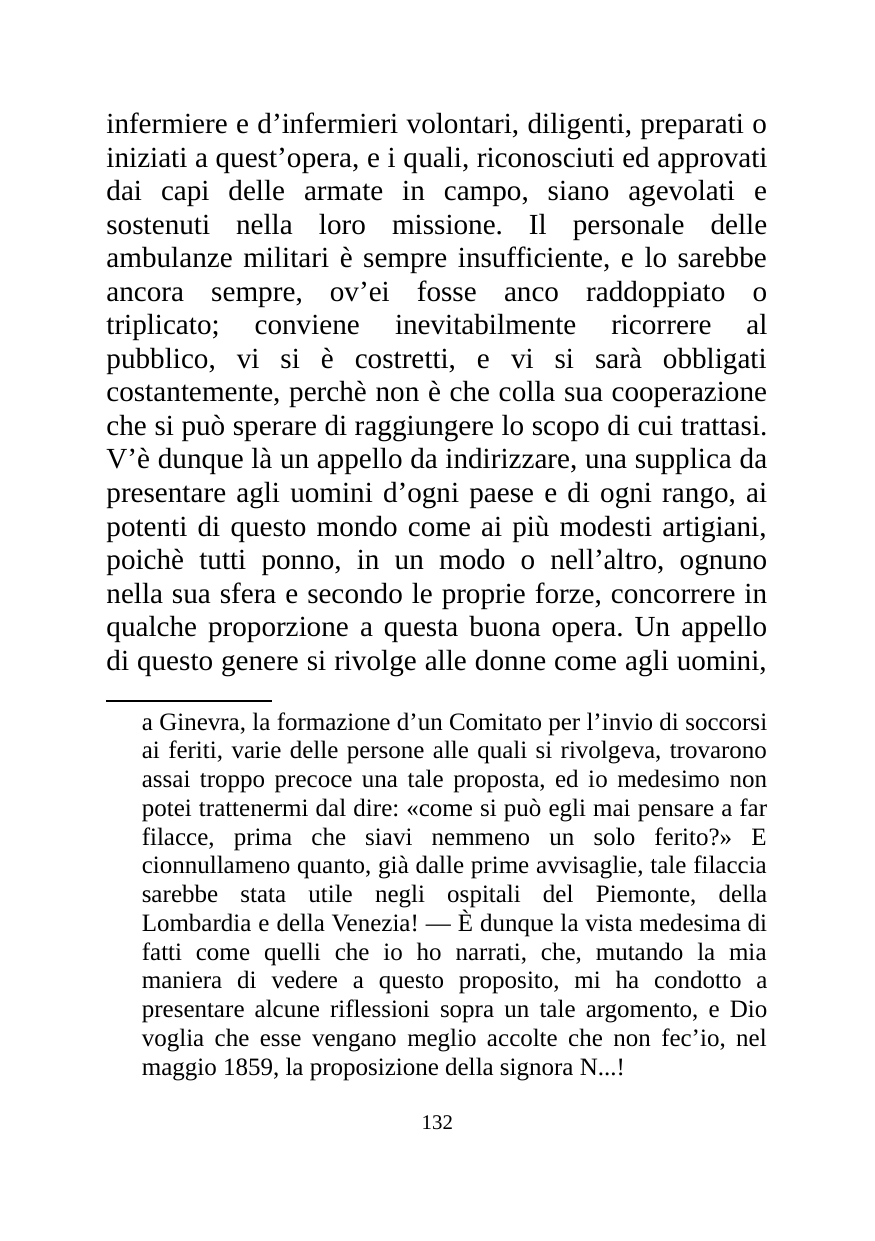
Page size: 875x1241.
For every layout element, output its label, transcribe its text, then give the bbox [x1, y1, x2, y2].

text a Ginevra, la formazione d’un Comitato per l’invio di soccorsi ai feriti, varie delle persone alle quali si rivolgeva, trovarono assai troppo precoce una tale proposta, ed io medesimo non potei trattenermi dal dire: «come si può egli mai pensare a far filacce, prima che siavi nemmeno un solo ferito?» E cionnullameno quanto, già dalle prime avvisaglie, tale filaccia sarebbe stata utile negli ospitali del Piemonte, della Lombardia e della Venezia! — È dunque la vista medesima di fatti come quelli che io ho narrati, che, mutando la mia maniera di vedere a questo proposito, mi ha condotto a presentare alcune riflessioni sopra un tale argomento, e Dio voglia che esse vengano meglio accolte che non fec’io, nel maggio 1859, la proposizione della signora N...! [106, 707, 768, 1080]
text infermiere e d’infermieri volontari, diligenti, preparati o iniziati a quest’opera, e i quali, riconosciuti ed approvati dai capi delle armate in campo, siano agevolati e sostenuti nella loro missione. Il personale delle ambulanze militari è sempre insufficiente, e lo sarebbe ancora sempre, ov’ei fosse anco raddoppiato o triplicato; conviene inevitabilmente ricorrere al pubblico, vi si è costretti, e vi si sarà obbligati costantemente, perchè non è che colla sua cooperazione che si può sperare di raggiungere lo scopo di cui trattasi. V’è dunque là un appello da indirizzare, una supplica da presentare agli uomini d’ogni paese e di ogni rango, ai potenti di questo mondo come ai più modesti artigiani, poichè tutti ponno, in un modo o nell’altro, ognuno nella sua sfera e secondo le proprie forze, concorrere in qualche proporzione a questa buona opera. Un appello di questo genere si rivolge alle donne come agli uomini, [106, 106, 768, 676]
